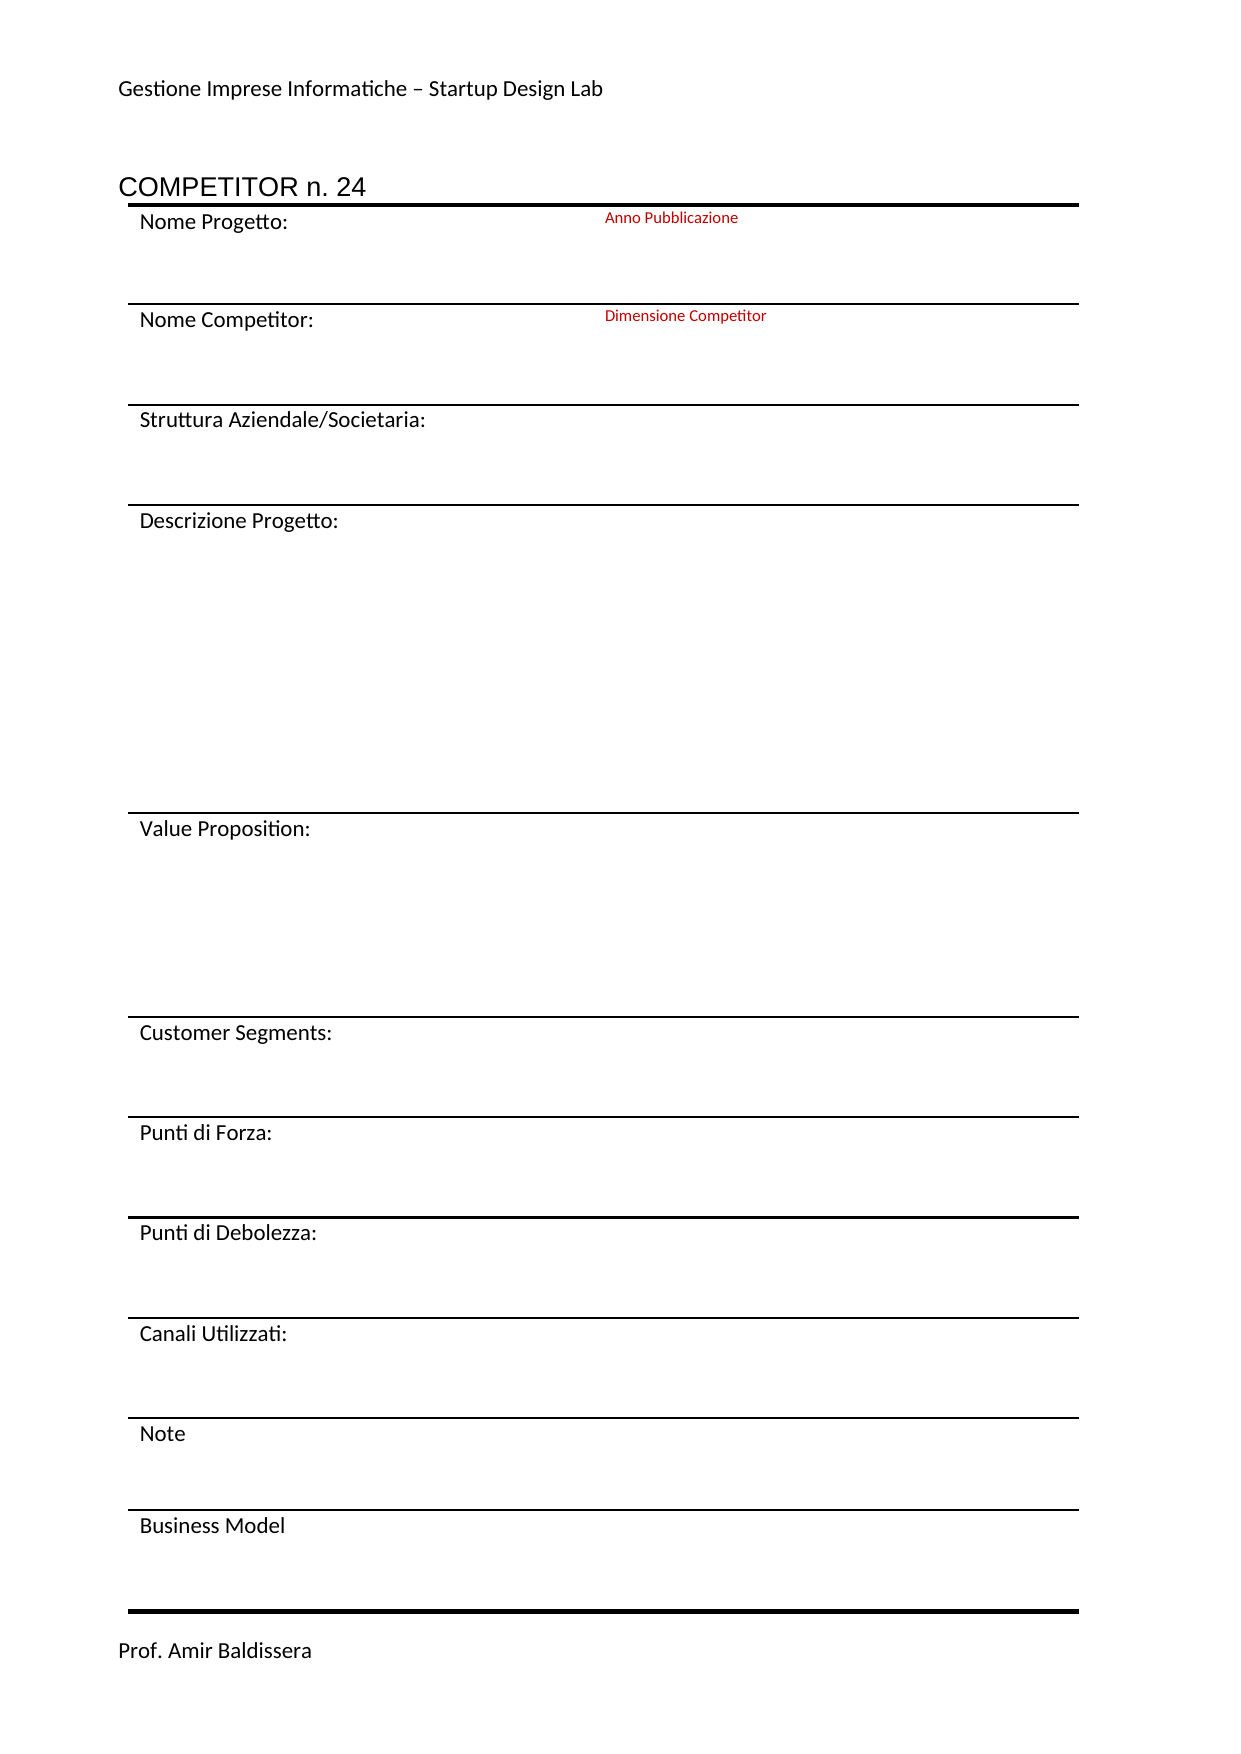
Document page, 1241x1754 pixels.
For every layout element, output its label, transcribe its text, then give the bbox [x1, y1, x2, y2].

table_cell Punti di Forza: [128, 1118, 1078, 1216]
table_cell Value Proposition: [128, 814, 1078, 1016]
table_cell Struttura Aziendale/Societaria: [128, 406, 1078, 504]
table_cell Punti di Debolezza: [128, 1219, 1078, 1317]
table_cell Customer Segments: [128, 1018, 1078, 1116]
table_cell Note [128, 1419, 1078, 1509]
table_cell Canali Utilizzati: [128, 1319, 1078, 1417]
table_cell Business Model [128, 1511, 1078, 1609]
table_cell Nome Competitor: [128, 305, 593, 403]
table_header Anno Pubblicazione [594, 207, 1078, 303]
table_header Nome Progetto: [128, 207, 593, 303]
table_cell Dimensione Competitor [594, 305, 1078, 403]
subtitle COMPETITOR n. 24 [118, 171, 1122, 203]
table_cell Descrizione Progetto: [128, 506, 1078, 812]
